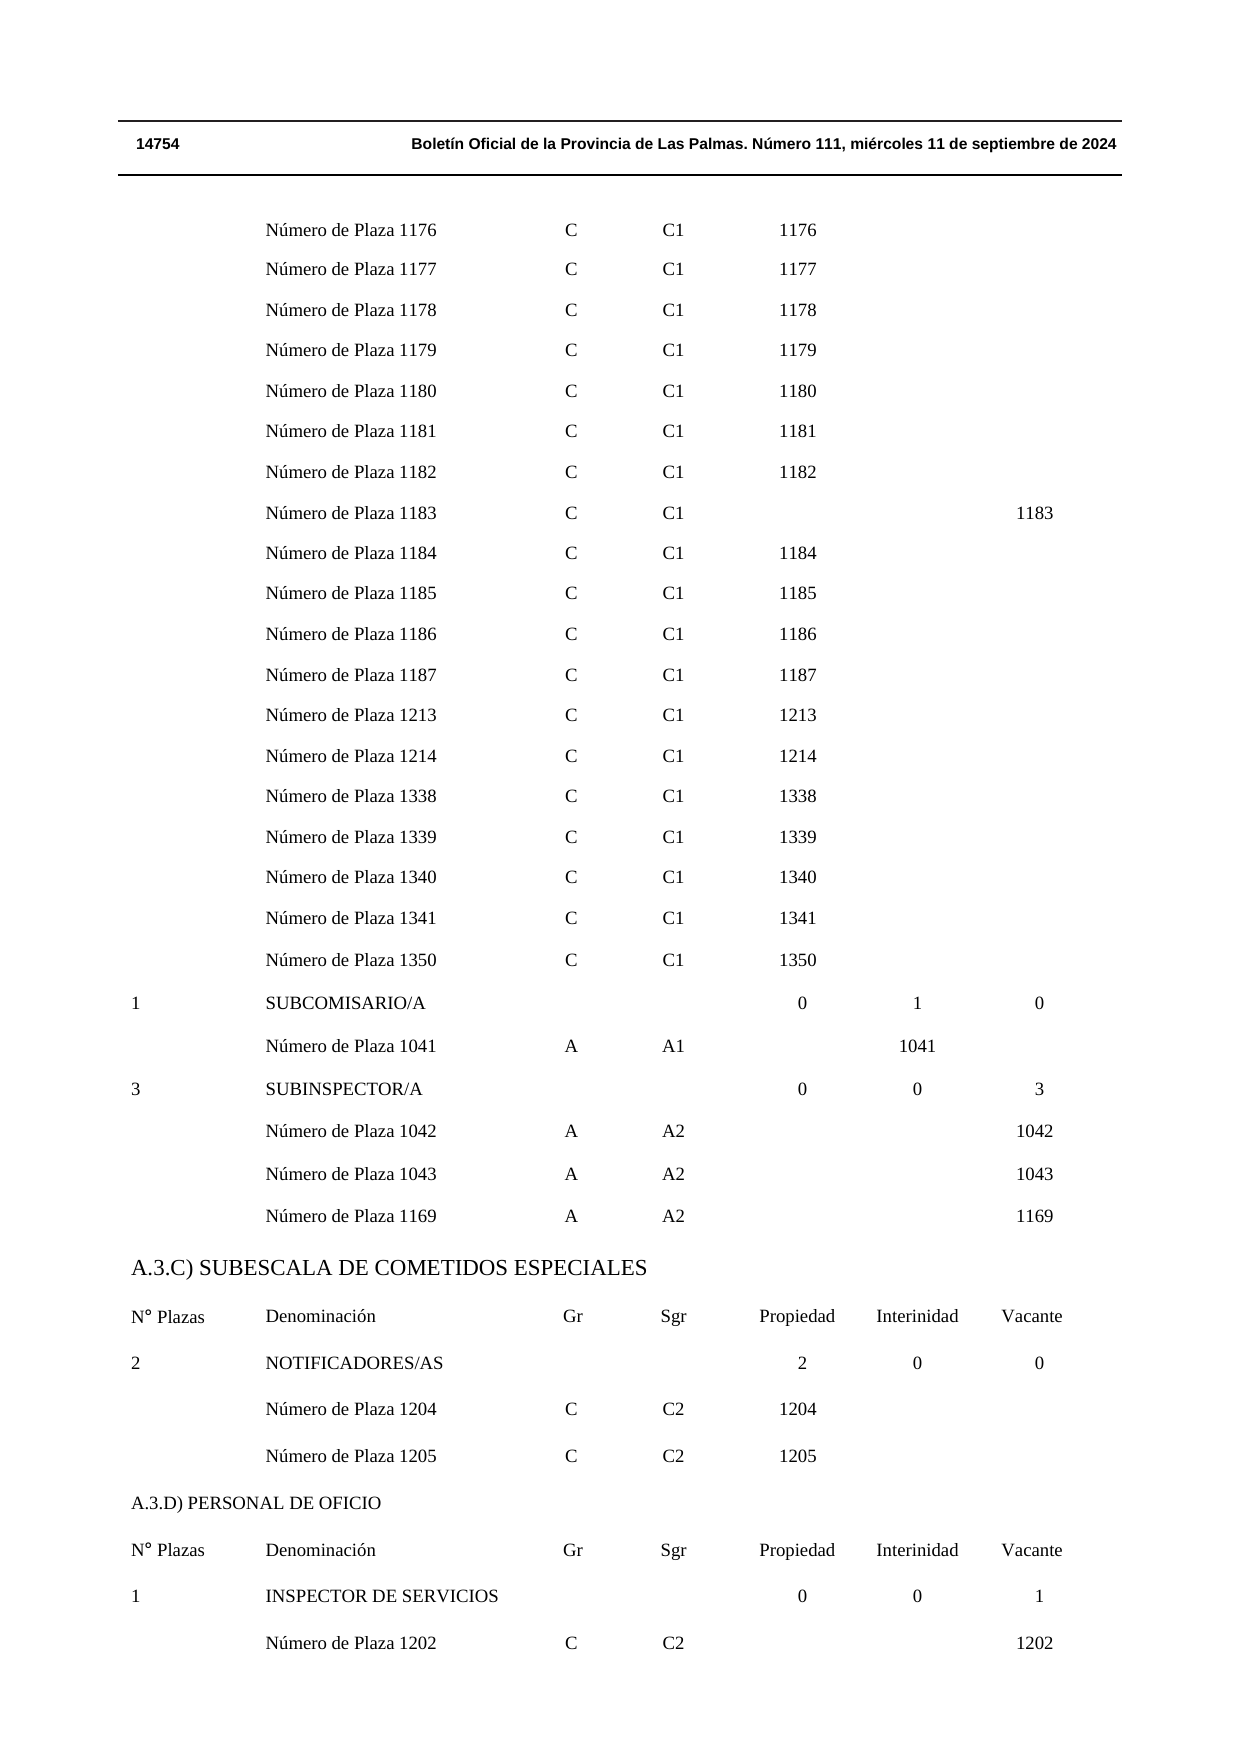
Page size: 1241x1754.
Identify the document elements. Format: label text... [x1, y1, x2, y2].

table_cell 0 [711, 980, 854, 1022]
table_cell Número de Plaza 1176 [236, 176, 538, 248]
table_cell [711, 1151, 854, 1193]
table_cell A A2 [539, 1194, 711, 1240]
table_cell Número de Plaza 1169 [236, 1194, 538, 1240]
table_cell [118, 1151, 236, 1193]
table_cell Número de Plaza 1340 [236, 856, 538, 896]
table_cell [855, 856, 980, 896]
table_cell [855, 1240, 980, 1291]
table_cell [980, 1479, 1122, 1525]
table_cell [980, 694, 1122, 734]
table_cell 2 [711, 1338, 854, 1384]
table_cell [539, 1479, 711, 1525]
table_cell [118, 815, 236, 856]
table_cell [118, 289, 236, 329]
table_cell [855, 1151, 980, 1193]
table_cell Interinidad [855, 1291, 980, 1338]
table_cell INSPECTOR DE SERVICIOS [236, 1571, 538, 1618]
table_cell C C1 [539, 572, 711, 612]
table_cell C C1 [539, 653, 711, 693]
table_cell SUBCOMISARIO/A [236, 980, 538, 1022]
table_cell [855, 613, 980, 653]
table_cell [855, 896, 980, 938]
table_cell [980, 815, 1122, 856]
table_cell [980, 938, 1122, 980]
table_cell [539, 1066, 711, 1108]
table_cell [855, 491, 980, 531]
table_cell [980, 1385, 1122, 1431]
table_cell [855, 1108, 980, 1151]
table_cell [118, 734, 236, 775]
table_cell 1 [855, 980, 980, 1022]
table_cell [118, 1431, 236, 1478]
table_cell C C1 [539, 410, 711, 450]
table_cell Denominación [236, 1291, 538, 1338]
table_cell 3 [980, 1066, 1122, 1108]
table_cell [118, 1618, 236, 1656]
table_cell C C1 [539, 896, 711, 938]
table_cell [980, 613, 1122, 653]
table_cell 1041 [855, 1023, 980, 1066]
table_cell C C1 [539, 938, 711, 980]
table_cell [711, 1479, 854, 1525]
table_cell Número de Plaza 1179 [236, 329, 538, 369]
table_cell 1182 [711, 450, 854, 491]
table_cell [980, 531, 1122, 572]
table_cell [980, 1431, 1122, 1478]
table_cell [118, 1194, 236, 1240]
table_cell [980, 653, 1122, 693]
table_cell 1 [980, 1571, 1122, 1618]
table_cell [118, 491, 236, 531]
table_cell C C1 [539, 289, 711, 329]
table_cell Denominación [236, 1525, 538, 1571]
table_cell C C1 [539, 370, 711, 409]
table_cell 1183 [980, 491, 1122, 531]
table_cell [118, 938, 236, 980]
table_cell Número de Plaza 1214 [236, 734, 538, 775]
table_cell [711, 491, 854, 531]
table_cell 1043 [980, 1151, 1122, 1193]
table_cell [539, 1338, 711, 1384]
table_cell C C1 [539, 450, 711, 491]
table_cell 0 [855, 1066, 980, 1108]
table_cell [855, 370, 980, 409]
table_cell 1187 [711, 653, 854, 693]
table_cell [118, 1108, 236, 1151]
table_cell 3 [118, 1066, 236, 1108]
table_cell Número de Plaza 1041 [236, 1023, 538, 1066]
table_cell [980, 289, 1122, 329]
table_cell 1180 [711, 370, 854, 409]
table_cell Número de Plaza 1339 [236, 815, 538, 856]
table_cell A.3.D) PERSONAL DE OFICIO [118, 1479, 538, 1525]
table_cell [118, 450, 236, 491]
table_cell [980, 450, 1122, 491]
table_cell N° Plazas [118, 1525, 236, 1571]
table_cell [539, 980, 711, 1022]
table_cell [711, 1194, 854, 1240]
table_cell Número de Plaza 1043 [236, 1151, 538, 1193]
table_cell [980, 734, 1122, 775]
table_cell [118, 176, 236, 248]
table_cell 1205 [711, 1431, 854, 1478]
table_cell [118, 410, 236, 450]
table_cell [711, 1240, 854, 1291]
table_cell A.3.C) SUBESCALA DE COMETIDOS ESPECIALES [118, 1240, 711, 1291]
table_cell [855, 329, 980, 369]
table_cell 1042 [980, 1108, 1122, 1151]
table_cell Número de Plaza 1213 [236, 694, 538, 734]
table_cell SUBINSPECTOR/A [236, 1066, 538, 1108]
table_cell [118, 856, 236, 896]
table_cell 1340 [711, 856, 854, 896]
table_cell C C1 [539, 248, 711, 288]
table_cell [855, 1385, 980, 1431]
table_cell [711, 1023, 854, 1066]
table_cell 0 [855, 1571, 980, 1618]
table_cell [855, 653, 980, 693]
table_cell [118, 775, 236, 815]
table_cell Número de Plaza 1350 [236, 938, 538, 980]
table_cell Número de Plaza 1205 [236, 1431, 538, 1478]
table_cell [980, 410, 1122, 450]
table_cell [118, 531, 236, 572]
table_cell [980, 248, 1122, 288]
table_cell 1181 [711, 410, 854, 450]
table_cell 1179 [711, 329, 854, 369]
table_cell [855, 775, 980, 815]
table_cell C C2 [539, 1618, 711, 1656]
table_cell 1202 [980, 1618, 1122, 1656]
table_cell 1 [118, 1571, 236, 1618]
table_cell 1 [118, 980, 236, 1022]
table_cell Número de Plaza 1341 [236, 896, 538, 938]
table_cell [118, 694, 236, 734]
table_cell Propiedad [711, 1525, 854, 1571]
table_cell C C1 [539, 531, 711, 572]
table_cell Número de Plaza 1202 [236, 1618, 538, 1656]
table_cell 1185 [711, 572, 854, 612]
table_cell 0 [980, 1338, 1122, 1384]
table_cell [118, 653, 236, 693]
table_cell [855, 176, 980, 248]
table_cell 1338 [711, 775, 854, 815]
table_cell 1176 [711, 176, 854, 248]
table_cell [118, 1385, 236, 1431]
table_cell A A2 [539, 1151, 711, 1193]
table_cell [855, 531, 980, 572]
table_cell [980, 572, 1122, 612]
table_cell [118, 329, 236, 369]
table_cell [118, 613, 236, 653]
table_cell [855, 410, 980, 450]
table_cell Número de Plaza 1178 [236, 289, 538, 329]
table_cell Número de Plaza 1181 [236, 410, 538, 450]
table_cell [855, 734, 980, 775]
table_cell NOTIFICADORES/AS [236, 1338, 538, 1384]
table_cell C C1 [539, 856, 711, 896]
table_cell [980, 176, 1122, 248]
table_cell Número de Plaza 1186 [236, 613, 538, 653]
table_cell 1169 [980, 1194, 1122, 1240]
table_cell N° Plazas [118, 1291, 236, 1338]
table_header 14754 [118, 126, 236, 174]
table_cell Vacante [980, 1525, 1122, 1571]
table_cell 0 [855, 1338, 980, 1384]
table_cell C C2 [539, 1385, 711, 1431]
table_cell Número de Plaza 1180 [236, 370, 538, 409]
table_cell 0 [980, 980, 1122, 1022]
table_cell Número de Plaza 1177 [236, 248, 538, 288]
table_cell [980, 370, 1122, 409]
table_cell [980, 856, 1122, 896]
table_cell Interinidad [855, 1525, 980, 1571]
table_header Boletín Oficial de la Provincia de Las Palmas. Número 111, miércoles 11 de septiembre de 2024 [236, 126, 1122, 174]
table_cell Número de Plaza 1338 [236, 775, 538, 815]
table_cell Número de Plaza 1187 [236, 653, 538, 693]
table_cell 1213 [711, 694, 854, 734]
table_cell 1350 [711, 938, 854, 980]
table_cell [855, 694, 980, 734]
table_cell C C1 [539, 613, 711, 653]
table_cell 2 [118, 1338, 236, 1384]
table_cell Número de Plaza 1185 [236, 572, 538, 612]
table_cell [118, 896, 236, 938]
table_cell C C1 [539, 176, 711, 248]
table_cell [980, 896, 1122, 938]
table_cell [980, 775, 1122, 815]
table_cell [855, 450, 980, 491]
table_cell [855, 572, 980, 612]
table_cell [980, 1240, 1122, 1291]
table_cell [855, 1479, 980, 1525]
table_cell 1339 [711, 815, 854, 856]
table_cell Gr Sgr [539, 1525, 711, 1571]
table_cell 1214 [711, 734, 854, 775]
table_cell [539, 1571, 711, 1618]
table_cell Número de Plaza 1042 [236, 1108, 538, 1151]
table_cell [118, 572, 236, 612]
table_cell Propiedad [711, 1291, 854, 1338]
table_cell A A1 [539, 1023, 711, 1066]
table_cell C C1 [539, 734, 711, 775]
table_cell [855, 1431, 980, 1478]
table_cell 1178 [711, 289, 854, 329]
table_cell 1177 [711, 248, 854, 288]
table_cell [118, 248, 236, 288]
table_cell [855, 289, 980, 329]
table_cell Número de Plaza 1183 [236, 491, 538, 531]
table_cell [855, 938, 980, 980]
table_cell [980, 329, 1122, 369]
table_cell C C1 [539, 775, 711, 815]
table_cell C C2 [539, 1431, 711, 1478]
table_cell 1341 [711, 896, 854, 938]
table_cell 1184 [711, 531, 854, 572]
table_cell 0 [711, 1571, 854, 1618]
table_cell [711, 1108, 854, 1151]
table_cell C C1 [539, 329, 711, 369]
table_cell 1186 [711, 613, 854, 653]
table_cell A A2 [539, 1108, 711, 1151]
table_cell C C1 [539, 491, 711, 531]
table_cell [855, 815, 980, 856]
table_cell [855, 1194, 980, 1240]
table_cell Vacante [980, 1291, 1122, 1338]
table_cell Número de Plaza 1184 [236, 531, 538, 572]
table_cell [711, 1618, 854, 1656]
table_cell [855, 1618, 980, 1656]
table_cell [855, 248, 980, 288]
table_cell Gr Sgr [539, 1291, 711, 1338]
table_cell 0 [711, 1066, 854, 1108]
table_cell [118, 370, 236, 409]
table_cell [980, 1023, 1122, 1066]
table_cell Número de Plaza 1204 [236, 1385, 538, 1431]
table_cell Número de Plaza 1182 [236, 450, 538, 491]
table_cell 1204 [711, 1385, 854, 1431]
table_cell [118, 1023, 236, 1066]
table_cell C C1 [539, 694, 711, 734]
table_cell C C1 [539, 815, 711, 856]
